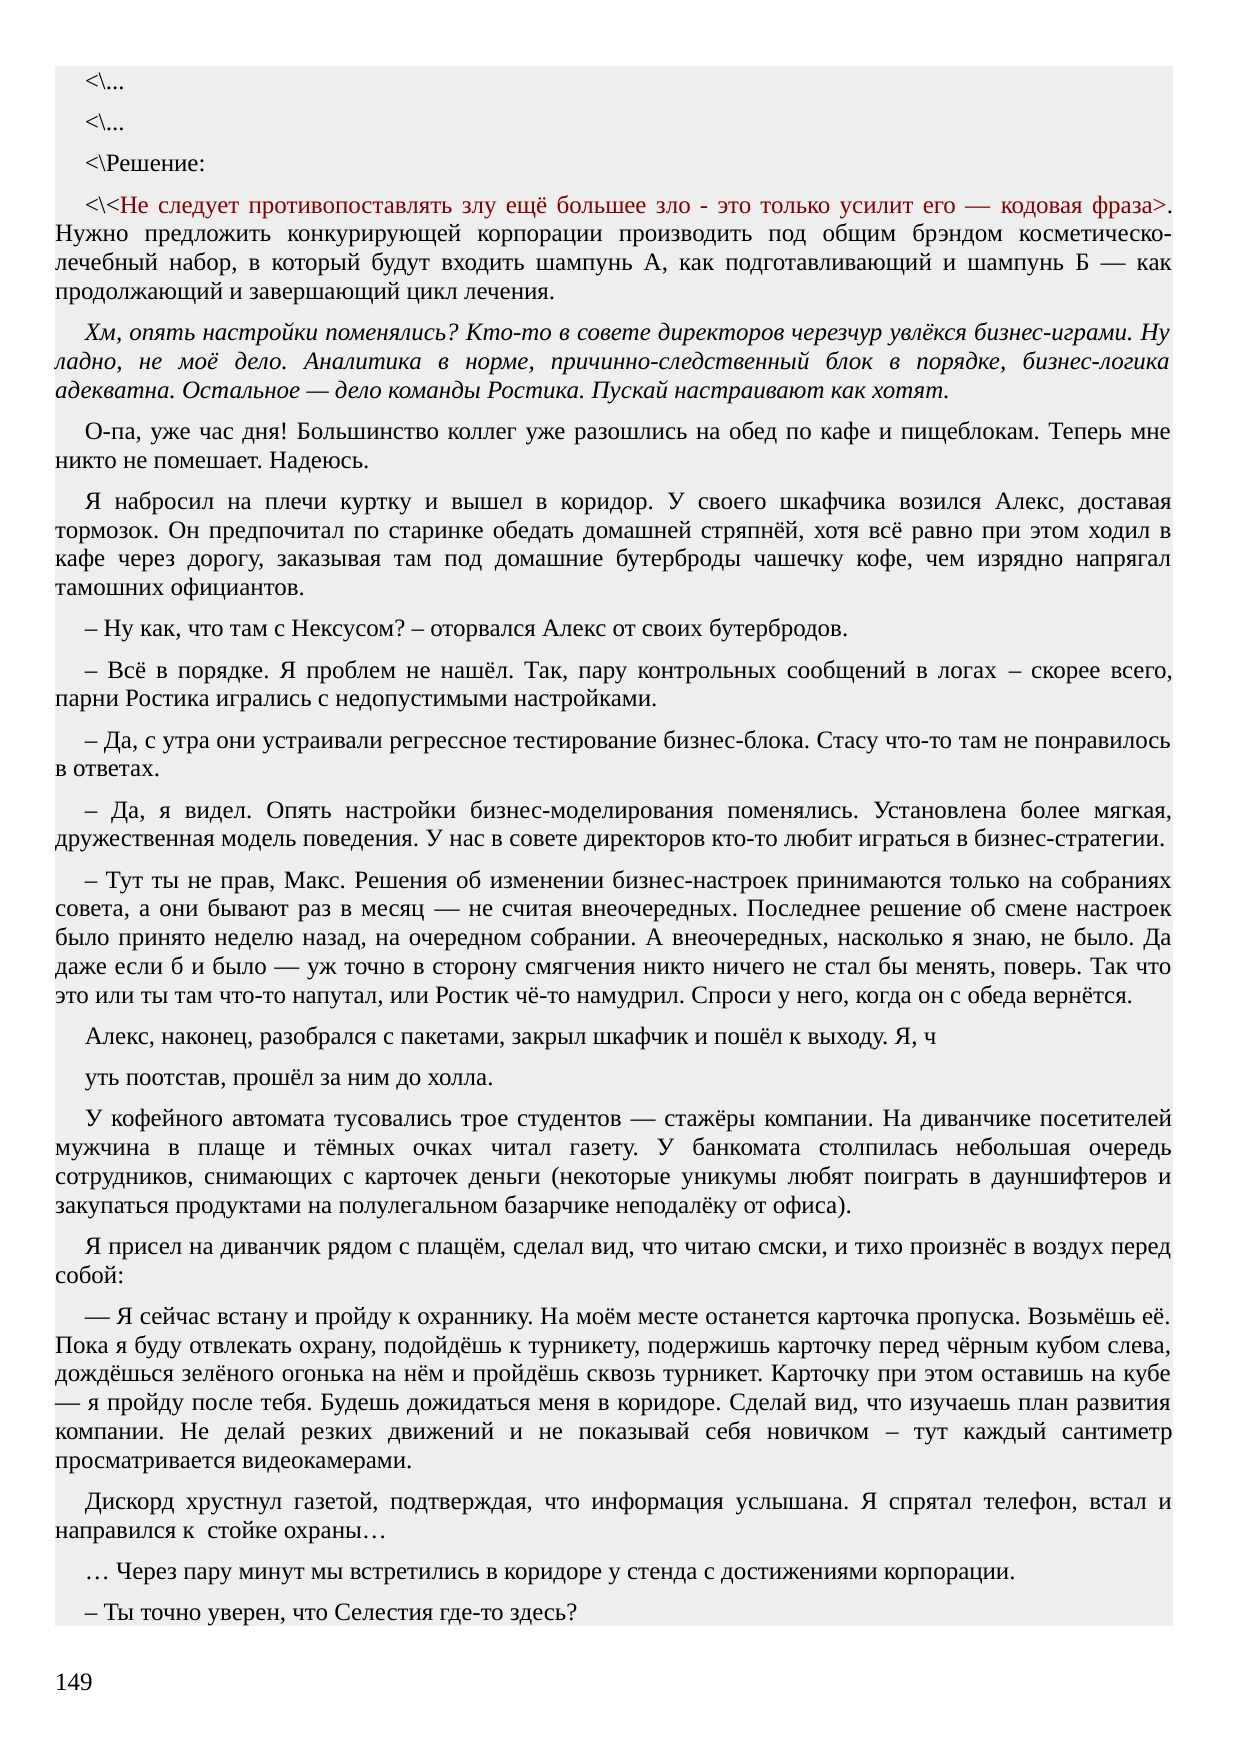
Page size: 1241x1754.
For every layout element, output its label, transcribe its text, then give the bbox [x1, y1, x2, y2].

text <\... [55, 107, 1173, 136]
text Дискорд хрустнул газетой, подтверждая, что информация услышана. Я спрятал телефон, встал и направился к стойке охраны… [55, 1486, 1173, 1543]
text <\... [55, 66, 1173, 95]
text Я присел на диванчик рядом с плащём, сделал вид, что читаю смски, и тихо произнёс в воздух перед собой: [55, 1231, 1173, 1288]
text – Да, с утра они устраивали регрессное тестирование бизнес-блока. Стасу что-то там не понравилось в ответах. [55, 725, 1173, 782]
text <\<Не следует противопоставлять злу ещё большее зло - это только усилит его — кодовая фраза>. Нужно предложить конкурирующей корпорации производить под общим брэндом косметическо-лечебный набор, в который будут входить шампунь А, как подготавливающий и шампунь Б — как продолжающий и завершающий цикл лечения. [55, 190, 1173, 305]
text – Да, я видел. Опять настройки бизнес-моделирования поменялись. Установлена более мягкая, дружественная модель поведения. У нас в совете директоров кто-то любит играться в бизнес-стратегии. [55, 795, 1173, 852]
text Хм, опять настройки поменялись? Кто-то в совете директоров черезчур увлёкся бизнес-играми. Ну ладно, не моё дело. Аналитика в норме, причинно-следственный блок в порядке, бизнес-логика адекватна. Остальное — дело команды Ростика. Пускай настраивают как хотят. [55, 317, 1173, 403]
text <\Решение: [55, 148, 1173, 177]
text уть поотстав, прошёл за ним до холла. [55, 1062, 1173, 1091]
text – Ну как, что там с Нексусом? – оторвался Алекс от своих бутербродов. [55, 613, 1173, 642]
text Я набросил на плечи куртку и вышел в коридор. У своего шкафчика возился Алекс, доставая тормозок. Он предпочитал по старинке обедать домашней стряпнёй, хотя всё равно при этом ходил в кафе через дорогу, заказывая там под домашние бутерброды чашечку кофе, чем изрядно напрягал тамошних официантов. [55, 486, 1173, 601]
text – Тут ты не прав, Макс. Решения об изменении бизнес-настроек принимаются только на собраниях совета, а они бывают раз в месяц — не считая внеочередных. Последнее решение об смене настроек было принято неделю назад, на очередном собрании. А внеочередных, насколько я знаю, не было. Да даже если б и было — уж точно в сторону смягчения никто ничего не стал бы менять, поверь. Так что это или ты там что-то напутал, или Ростик чё-то намудрил. Спроси у него, когда он с обеда вернётся. [55, 865, 1173, 1008]
text О-па, уже час дня! Большинство коллег уже разошлись на обед по кафе и пищеблокам. Теперь мне никто не помешает. Надеюсь. [55, 416, 1173, 473]
text … Через пару минут мы встретились в коридоре у стенда с достижениями корпорации. [55, 1556, 1173, 1585]
text — Я сейчас встану и пройду к охраннику. На моём месте останется карточка пропуска. Возьмёшь её. Пока я буду отвлекать охрану, подойдёшь к турникету, подержишь карточку перед чёрным кубом слева, дождёшься зелёного огонька на нём и пройдёшь сквозь турникет. Карточку при этом оставишь на кубе — я пройду после тебя. Будешь дожидаться меня в коридоре. Сделай вид, что изучаешь план развития компании. Не делай резких движений и не показывай себя новичком – тут каждый сантиметр просматривается видеокамерами. [55, 1301, 1173, 1473]
text – Всё в порядке. Я проблем не нашёл. Так, пару контрольных сообщений в логах – скорее всего, парни Ростика игрались с недопустимыми настройками. [55, 655, 1173, 712]
text Алекс, наконец, разобрался с пакетами, закрыл шкафчик и пошёл к выходу. Я, ч [55, 1021, 1173, 1050]
text – Ты точно уверен, что Селестия где-то здесь? [55, 1597, 1173, 1626]
text У кофейного автомата тусовались трое студентов — стажёры компании. На диванчике посетителей мужчина в плаще и тёмных очках читал газету. У банкомата столпилась небольшая очередь сотрудников, снимающих с карточек деньги (некоторые уникумы любят поиграть в дауншифтеров и закупаться продуктами на полулегальном базарчике неподалёку от офиса). [55, 1103, 1173, 1218]
